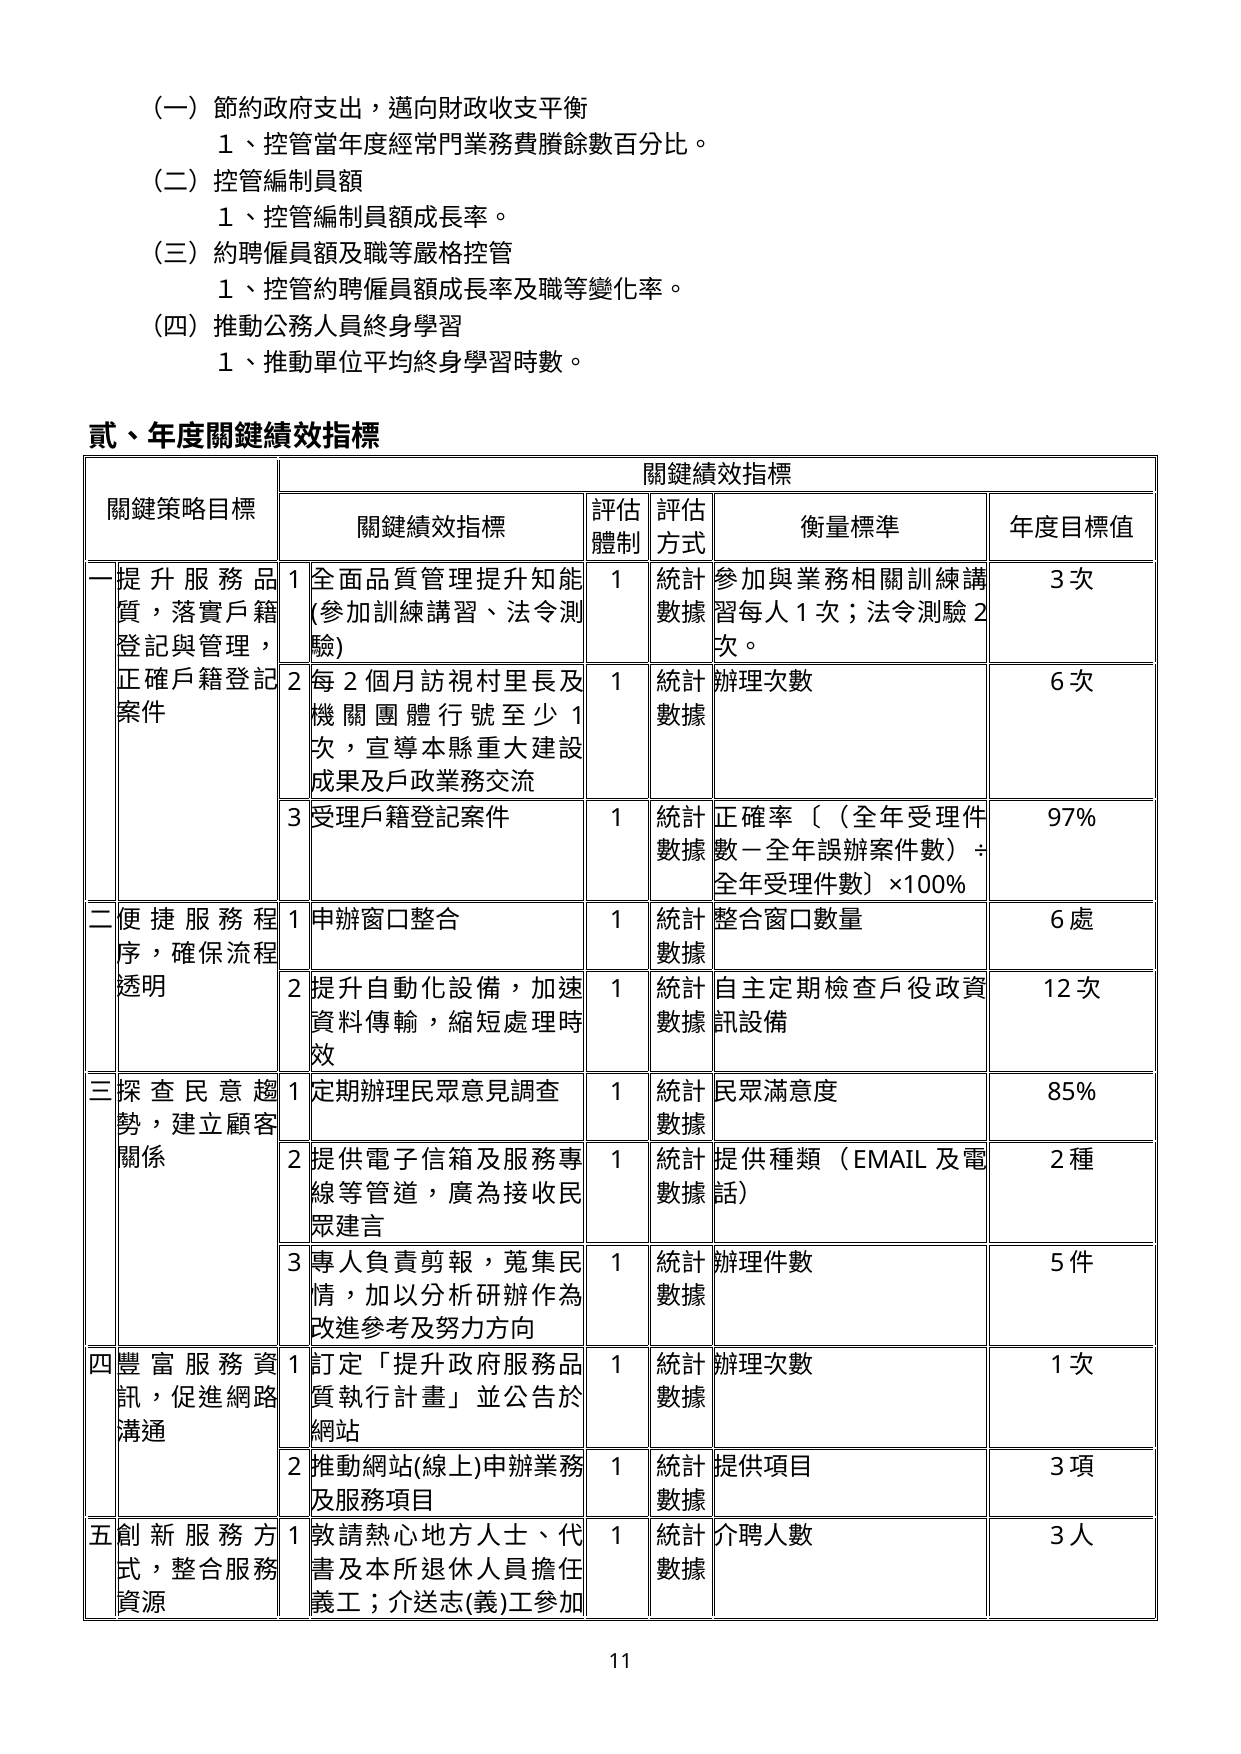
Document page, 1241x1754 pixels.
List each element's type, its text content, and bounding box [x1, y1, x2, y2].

text １、控管約聘僱員額成長率及職等變化率。 [214, 270, 1152, 306]
table_cell 1 [280, 1348, 309, 1447]
table_cell 1 [587, 801, 648, 900]
table_cell 12次 [988, 969, 1156, 1071]
table_cell 3 [280, 1246, 309, 1344]
text 貳、年度關鍵績效指標 [89, 413, 1152, 455]
table_cell 五 [84, 1516, 117, 1618]
table_cell 3人 [988, 1516, 1156, 1618]
table_cell 推動網站(線上)申辦業務及服務項目 [312, 1450, 583, 1516]
table_cell 1 [278, 1516, 310, 1618]
table_cell 統計數據 [649, 1516, 713, 1618]
table_cell 1 [280, 903, 309, 969]
table_cell 提升自動化設備，加速資料傳輸，縮短處理時效 [312, 972, 583, 1071]
text （三）約聘僱員額及職等嚴格控管 [139, 234, 1152, 270]
table_cell 關鍵績效指標 [280, 494, 583, 559]
table_cell 辦理次數 [715, 1348, 986, 1447]
table_cell 1 [587, 1143, 648, 1242]
table_cell 1 [587, 1246, 648, 1344]
table_cell 2 [280, 1450, 309, 1516]
table_cell 6處 [988, 900, 1156, 969]
table_cell 統計數據 [651, 1143, 712, 1242]
table_cell 三 [84, 1071, 117, 1344]
table_cell 統計數據 [651, 903, 712, 969]
table_cell 介聘人數 [713, 1516, 988, 1618]
text １、控管編制員額成長率。 [214, 197, 1152, 234]
table_cell 申辦窗口整合 [312, 903, 583, 969]
table_cell 衡量標準 [715, 494, 986, 559]
table_cell 提供種類（EMAIL及電話） [715, 1143, 986, 1242]
table_cell 1 [587, 903, 648, 969]
table_header 關鍵策略目標 [84, 456, 278, 559]
table_cell 1 [280, 1074, 309, 1140]
table_cell 3項 [988, 1447, 1156, 1516]
table_cell 統計數據 [651, 1348, 712, 1447]
text １、推動單位平均終身學習時數。 [214, 342, 1152, 379]
table_cell 民眾滿意度 [715, 1074, 986, 1140]
text （四）推動公務人員終身學習 [139, 306, 1152, 342]
table_cell 參加與業務相關訓練講習每人1次；法令測驗2次。 [715, 563, 986, 662]
table_cell 1 [585, 1519, 649, 1618]
table_cell 統計數據 [651, 972, 712, 1071]
text （一）節約政府支出，邁向財政收支平衡 [139, 89, 1152, 125]
table_cell 統計數據 [651, 1074, 712, 1140]
table_cell 1 [587, 1074, 648, 1140]
table_cell 1 [587, 972, 648, 1071]
table_cell 2 [280, 1143, 309, 1242]
table_cell 3次 [990, 560, 1156, 662]
table_cell 年度目標值 [990, 491, 1156, 559]
table_cell 專人負責剪報，蒐集民情，加以分析研辦作為改進參考及努力方向 [312, 1246, 583, 1344]
table_cell 1 [587, 665, 648, 797]
table_cell 探查民意趨勢，建立顧客關係 [119, 1074, 277, 1344]
table_cell 提供項目 [715, 1450, 986, 1516]
table_cell 一 [84, 560, 115, 900]
table_cell 便捷服務程序，確保流程透明 [119, 903, 277, 1071]
table_header 關鍵績效指標 [278, 456, 1156, 491]
table_cell 統計數據 [651, 563, 712, 662]
table_cell 訂定「提升政府服務品質執行計畫」並公告於網站 [312, 1348, 583, 1447]
table_cell 四 [84, 1345, 115, 1516]
table_cell 統計數據 [651, 1246, 712, 1344]
table_cell 1 [587, 1348, 648, 1447]
table_cell 1 [280, 563, 309, 662]
table_cell 3 [280, 801, 309, 900]
table_cell 二 [84, 900, 117, 1071]
table_cell 創新服務方式，整合服務資源 [117, 1519, 278, 1618]
table_cell 豐富服務資訊，促進網路溝通 [119, 1348, 277, 1516]
table_cell 辦理件數 [715, 1246, 986, 1344]
table_cell 統計數據 [651, 665, 712, 797]
table_cell 評估 方式 [651, 494, 712, 559]
table_cell 5件 [988, 1242, 1156, 1344]
table_cell 2 [280, 665, 309, 797]
table_cell 6次 [988, 662, 1156, 797]
table_cell 提升服務品質，落實戶籍登記與管理，正確戶籍登記案件 [119, 563, 277, 900]
table_cell 統計數據 [651, 801, 712, 900]
table_cell 辦理次數 [715, 665, 986, 797]
text １、控管當年度經常門業務費賸餘數百分比。 [214, 125, 1152, 161]
text （二）控管編制員額 [139, 161, 1152, 197]
table_cell 敦請熱心地方人士、代書及本所退休人員擔任義工；介送志(義)工參加 [310, 1516, 584, 1618]
table_cell 正確率〔（全年受理件數－全年誤辦案件數）÷全年受理件數〕×100% [715, 801, 986, 900]
table_cell 2 [280, 972, 309, 1071]
table_cell 自主定期檢查戶役政資訊設備 [715, 972, 986, 1071]
table_cell 提供電子信箱及服務專線等管道，廣為接收民眾建言 [312, 1143, 583, 1242]
table_cell 定期辦理民眾意見調查 [312, 1074, 583, 1140]
table_cell 整合窗口數量 [715, 903, 986, 969]
table_cell 受理戶籍登記案件 [312, 801, 583, 900]
table_cell 每2個月訪視村里長及機關團體行號至少1次，宣導本縣重大建設成果及戶政業務交流 [312, 665, 583, 797]
table_cell 2種 [988, 1140, 1156, 1242]
table_cell 97% [990, 798, 1156, 900]
table_cell 評估 體制 [587, 494, 648, 559]
table_cell 1 [587, 563, 648, 662]
table_cell 1次 [990, 1345, 1156, 1447]
table_cell 85% [988, 1071, 1156, 1140]
table_cell 全面品質管理提升知能(參加訓練講習、法令測驗) [312, 563, 583, 662]
table_cell 1 [587, 1450, 648, 1516]
table_cell 統計數據 [651, 1450, 712, 1516]
